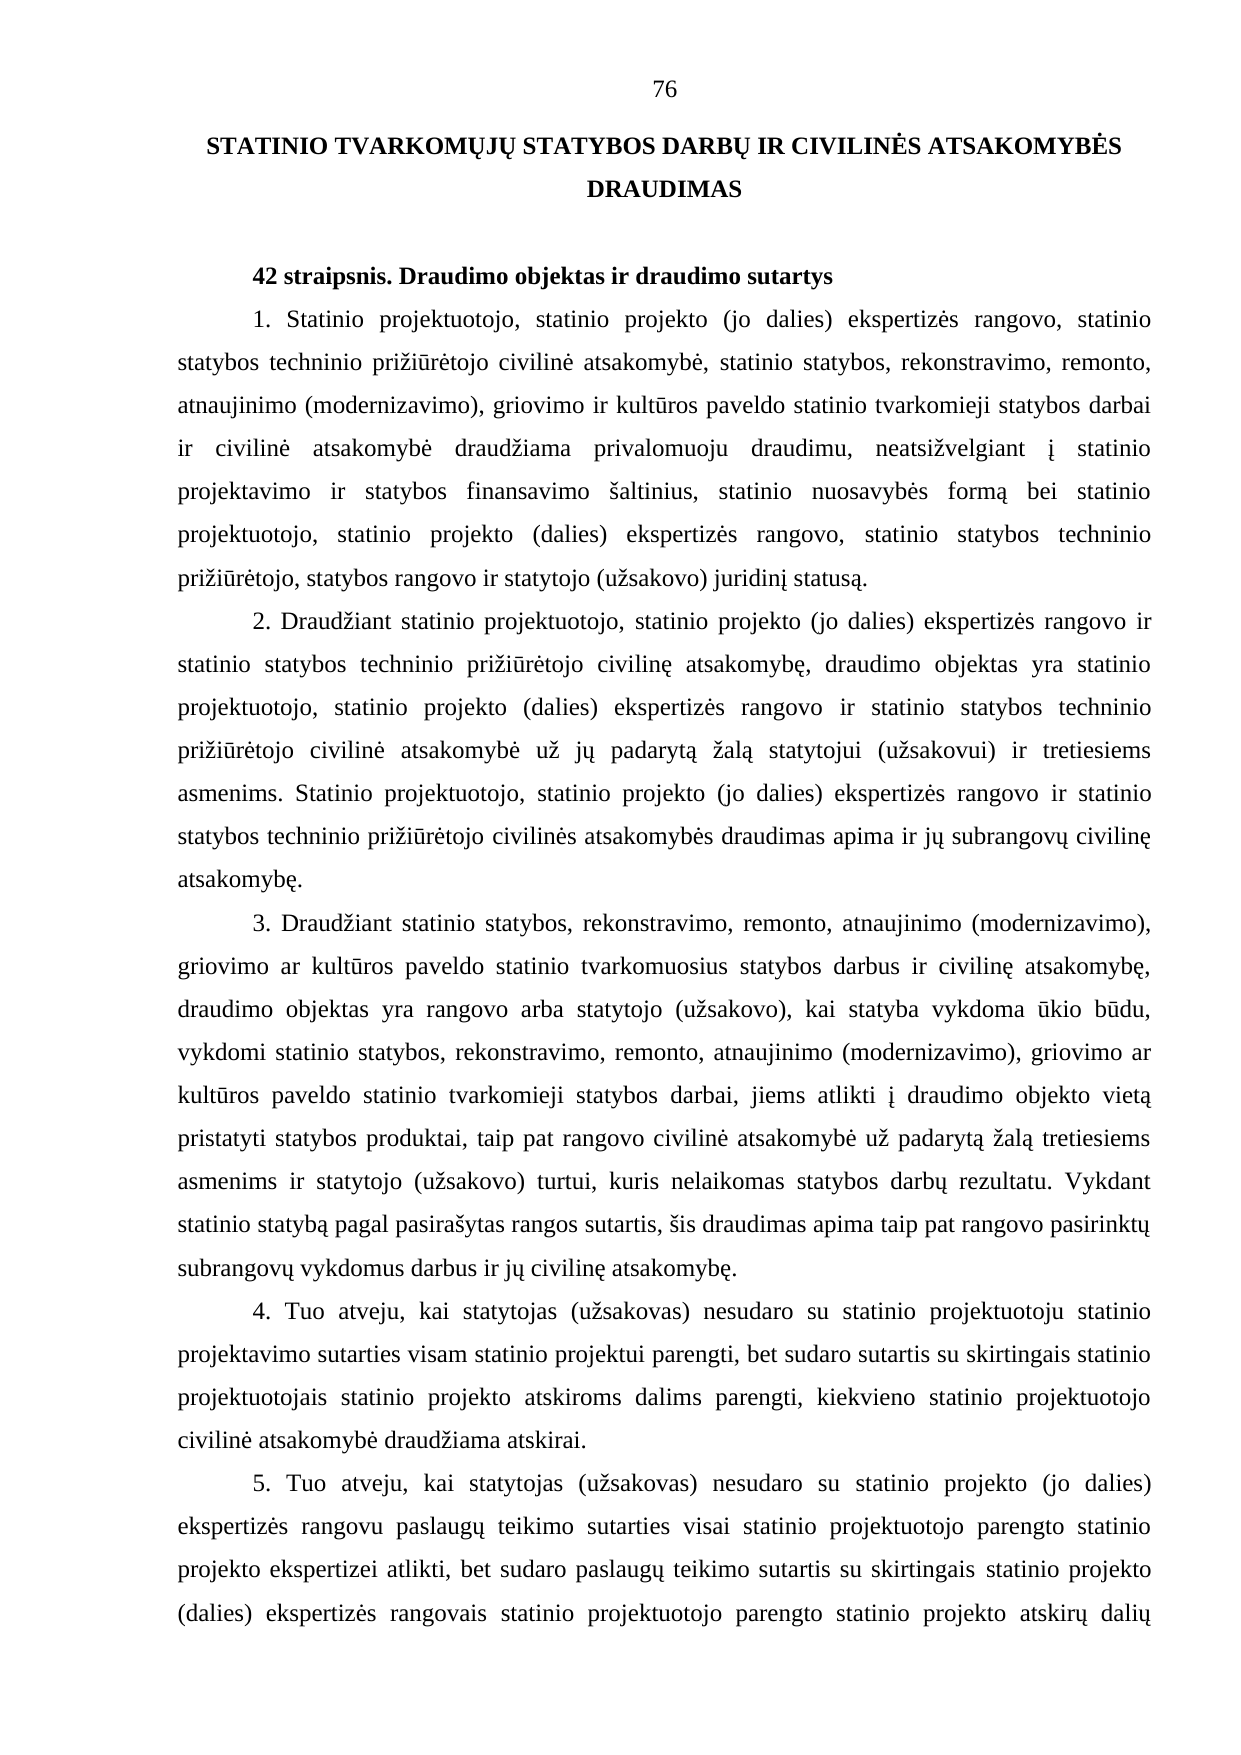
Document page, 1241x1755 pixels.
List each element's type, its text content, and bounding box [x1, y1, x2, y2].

text STATINIO TVARKOMŲJŲ STATYBOS DARBŲ IR CIVILINĖS ATSAKOMYBĖS DRAUDIMAS [177, 131, 1152, 203]
text 1. Statinio projektuotojo, statinio projekto (jo dalies) ekspertizės rangovo, statinio statybos techninio prižiūrėtojo civilinė atsakomybė, statinio statybos, rekonstravimo, remonto, atnaujinimo (modernizavimo), griovimo ir kultūros paveldo statinio tvarkomieji statybos darbai ir civilinė atsakomybė draudžiama privalomuoju draudimu, neatsižvelgiant į statinio projektavimo ir statybos finansavimo šaltinius, statinio nuosavybės formą bei statinio projektuotojo, statinio projekto (dalies) ekspertizės rangovo, statinio statybos techninio prižiūrėtojo, statybos rangovo ir statytojo (užsakovo) juridinį statusą. [177, 304, 1152, 591]
text 3. Draudžiant statinio statybos, rekonstravimo, remonto, atnaujinimo (modernizavimo), griovimo ar kultūros paveldo statinio tvarkomuosius statybos darbus ir civilinę atsakomybę, draudimo objektas yra rangovo arba statytojo (užsakovo), kai statyba vykdoma ūkio būdu, vykdomi statinio statybos, rekonstravimo, remonto, atnaujinimo (modernizavimo), griovimo ar kultūros paveldo statinio tvarkomieji statybos darbai, jiems atlikti į draudimo objekto vietą pristatyti statybos produktai, taip pat rangovo civilinė atsakomybė už padarytą žalą tretiesiems asmenims ir statytojo (užsakovo) turtui, kuris nelaikomas statybos darbų rezultatu. Vykdant statinio statybą pagal pasirašytas rangos sutartis, šis draudimas apima taip pat rangovo pasirinktų subrangovų vykdomus darbus ir jų civilinę atsakomybę. [177, 908, 1152, 1281]
text 4. Tuo atveju, kai statytojas (užsakovas) nesudaro su statinio projektuotoju statinio projektavimo sutarties visam statinio projektui parengti, bet sudaro sutartis su skirtingais statinio projektuotojais statinio projekto atskiroms dalims parengti, kiekvieno statinio projektuotojo civilinė atsakomybė draudžiama atskirai. [177, 1296, 1152, 1454]
text 42 straipsnis. Draudimo objektas ir draudimo sutartys [177, 261, 1152, 289]
text 2. Draudžiant statinio projektuotojo, statinio projekto (jo dalies) ekspertizės rangovo ir statinio statybos techninio prižiūrėtojo civilinę atsakomybę, draudimo objektas yra statinio projektuotojo, statinio projekto (dalies) ekspertizės rangovo ir statinio statybos techninio prižiūrėtojo civilinė atsakomybė už jų padarytą žalą statytojui (užsakovui) ir tretiesiems asmenims. Statinio projektuotojo, statinio projekto (jo dalies) ekspertizės rangovo ir statinio statybos techninio prižiūrėtojo civilinės atsakomybės draudimas apima ir jų subrangovų civilinę atsakomybę. [177, 606, 1152, 893]
text 5. Tuo atveju, kai statytojas (užsakovas) nesudaro su statinio projekto (jo dalies) ekspertizės rangovu paslaugų teikimo sutarties visai statinio projektuotojo parengto statinio projekto ekspertizei atlikti, bet sudaro paslaugų teikimo sutartis su skirtingais statinio projekto (dalies) ekspertizės rangovais statinio projektuotojo parengto statinio projekto atskirų dalių [177, 1468, 1152, 1626]
